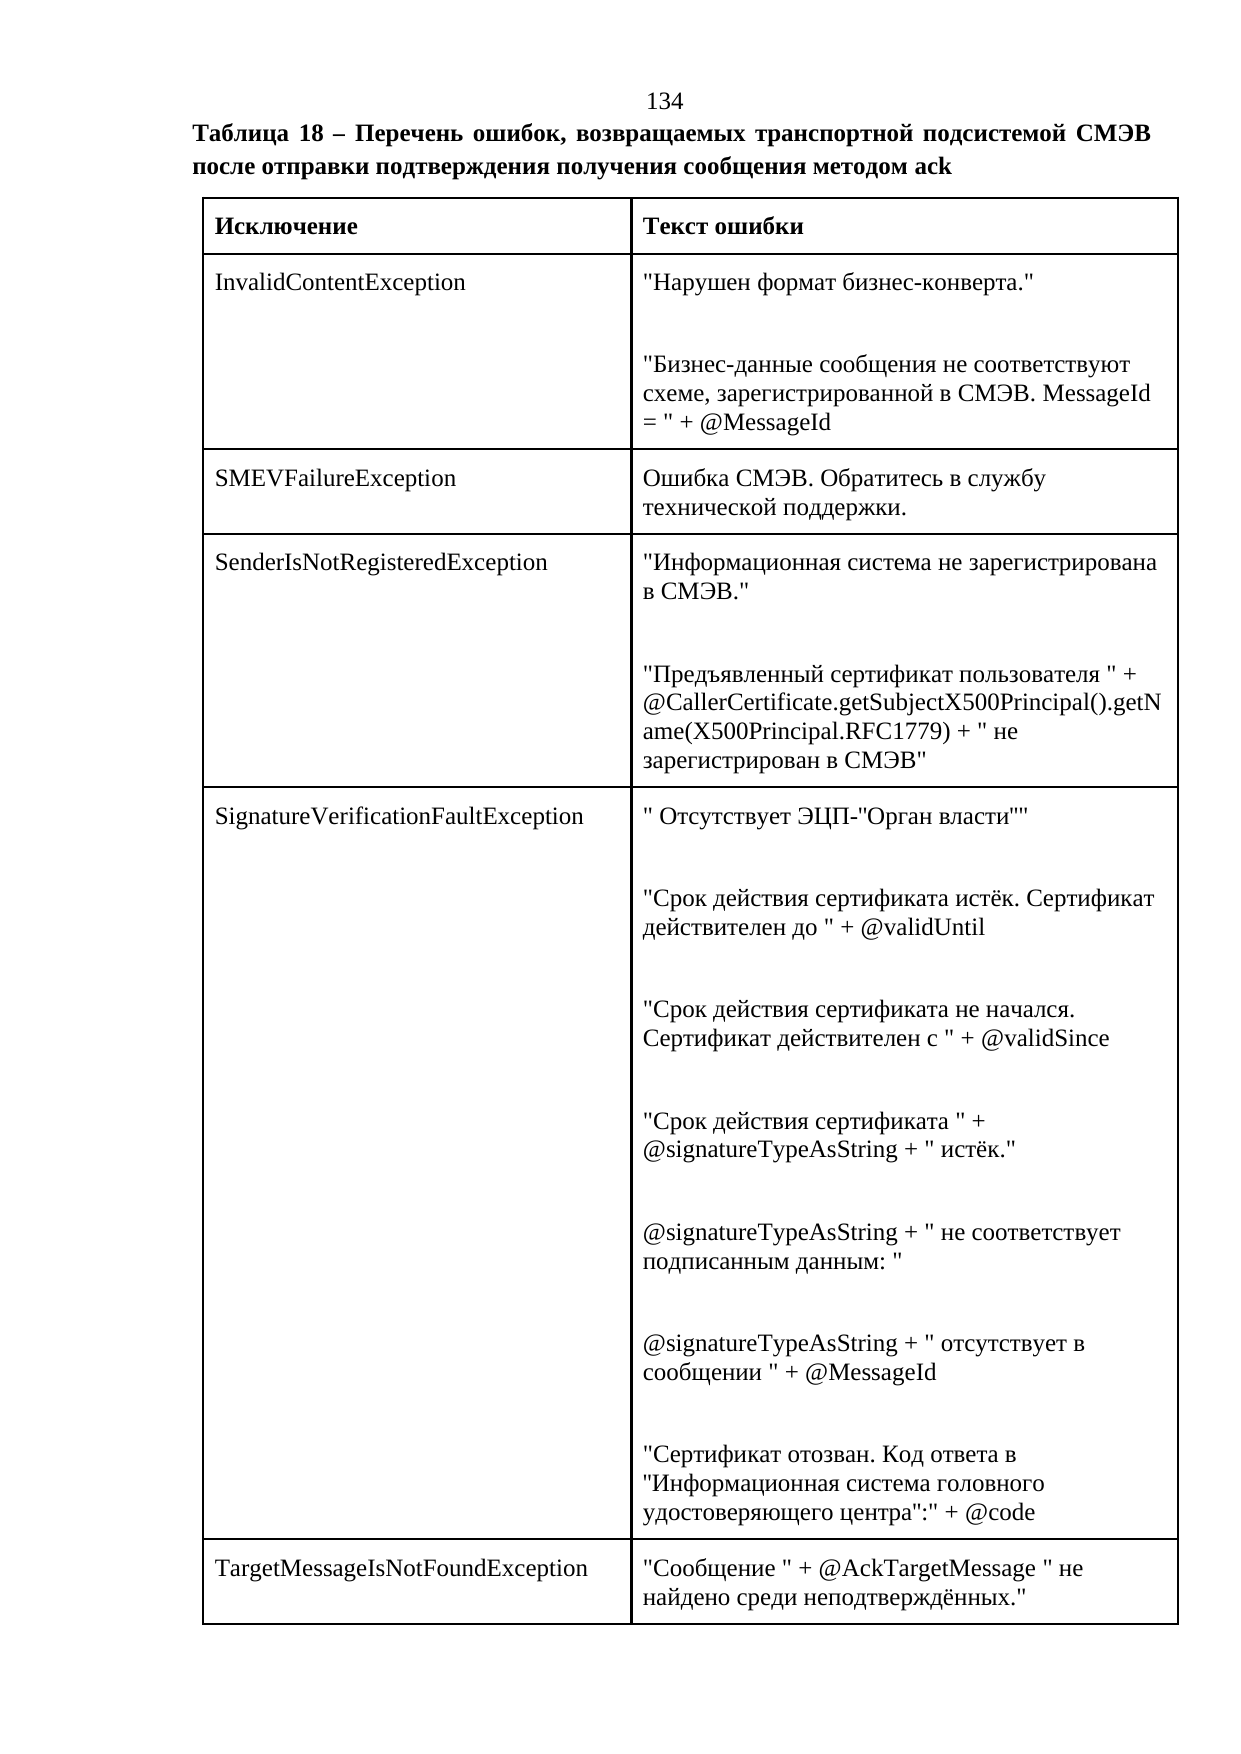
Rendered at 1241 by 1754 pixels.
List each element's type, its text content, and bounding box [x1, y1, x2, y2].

table_cell "Сообщение " + @AckTargetMessage " не найдено среди неподтверждённых." [633, 1540, 1177, 1623]
table_cell "Нарушен формат бизнес-конверта." "Бизнес-данные сообщения не соответствуют схеме, зарегистрированной в СМЭВ. MessageId = " + @MessageId [633, 255, 1177, 448]
table_cell "Информационная система не зарегистрирована в СМЭВ." "Предъявленный сертификат пользователя " + @CallerCertificate.getSubjectX500Principal().getName(X500Principal.RFC1779) + " не зарегистрирован в СМЭВ" [633, 535, 1177, 786]
table_cell SMEVFailureException [204, 450, 630, 533]
table_header Исключение [204, 199, 630, 252]
table_cell " Отсутствует ЭЦП-''Орган власти''" "Срок действия сертификата истёк. Сертификат действителен до " + @validUntil "Срок действия сертификата не начался. Сертификат действителен с " + @validSince "Срок действия сертификата " + @signatureTypeAsString + " истёк." @signatureTypeAsString + " не соответствует подписанным данным: " @signatureTypeAsString + " отсутствует в сообщении " + @MessageId "Cертификат отозван. Код ответа в ''Информационная система головного удостоверяющего центра'':" + @code [633, 788, 1177, 1538]
text Таблица 18 – Перечень ошибок, возвращаемых транспортной подсистемой СМЭВ после отправки подтверждения получения сообщения методом ack [192, 118, 1152, 180]
table_cell TargetMessageIsNotFoundException [204, 1540, 630, 1623]
table_cell SenderIsNotRegisteredException [204, 535, 630, 786]
table_cell InvalidContentException [204, 255, 630, 448]
table_header Текст ошибки [633, 199, 1177, 252]
table_cell Ошибка СМЭВ. Обратитесь в службу технической поддержки. [633, 450, 1177, 533]
table_cell SignatureVerificationFaultException [204, 788, 630, 1538]
